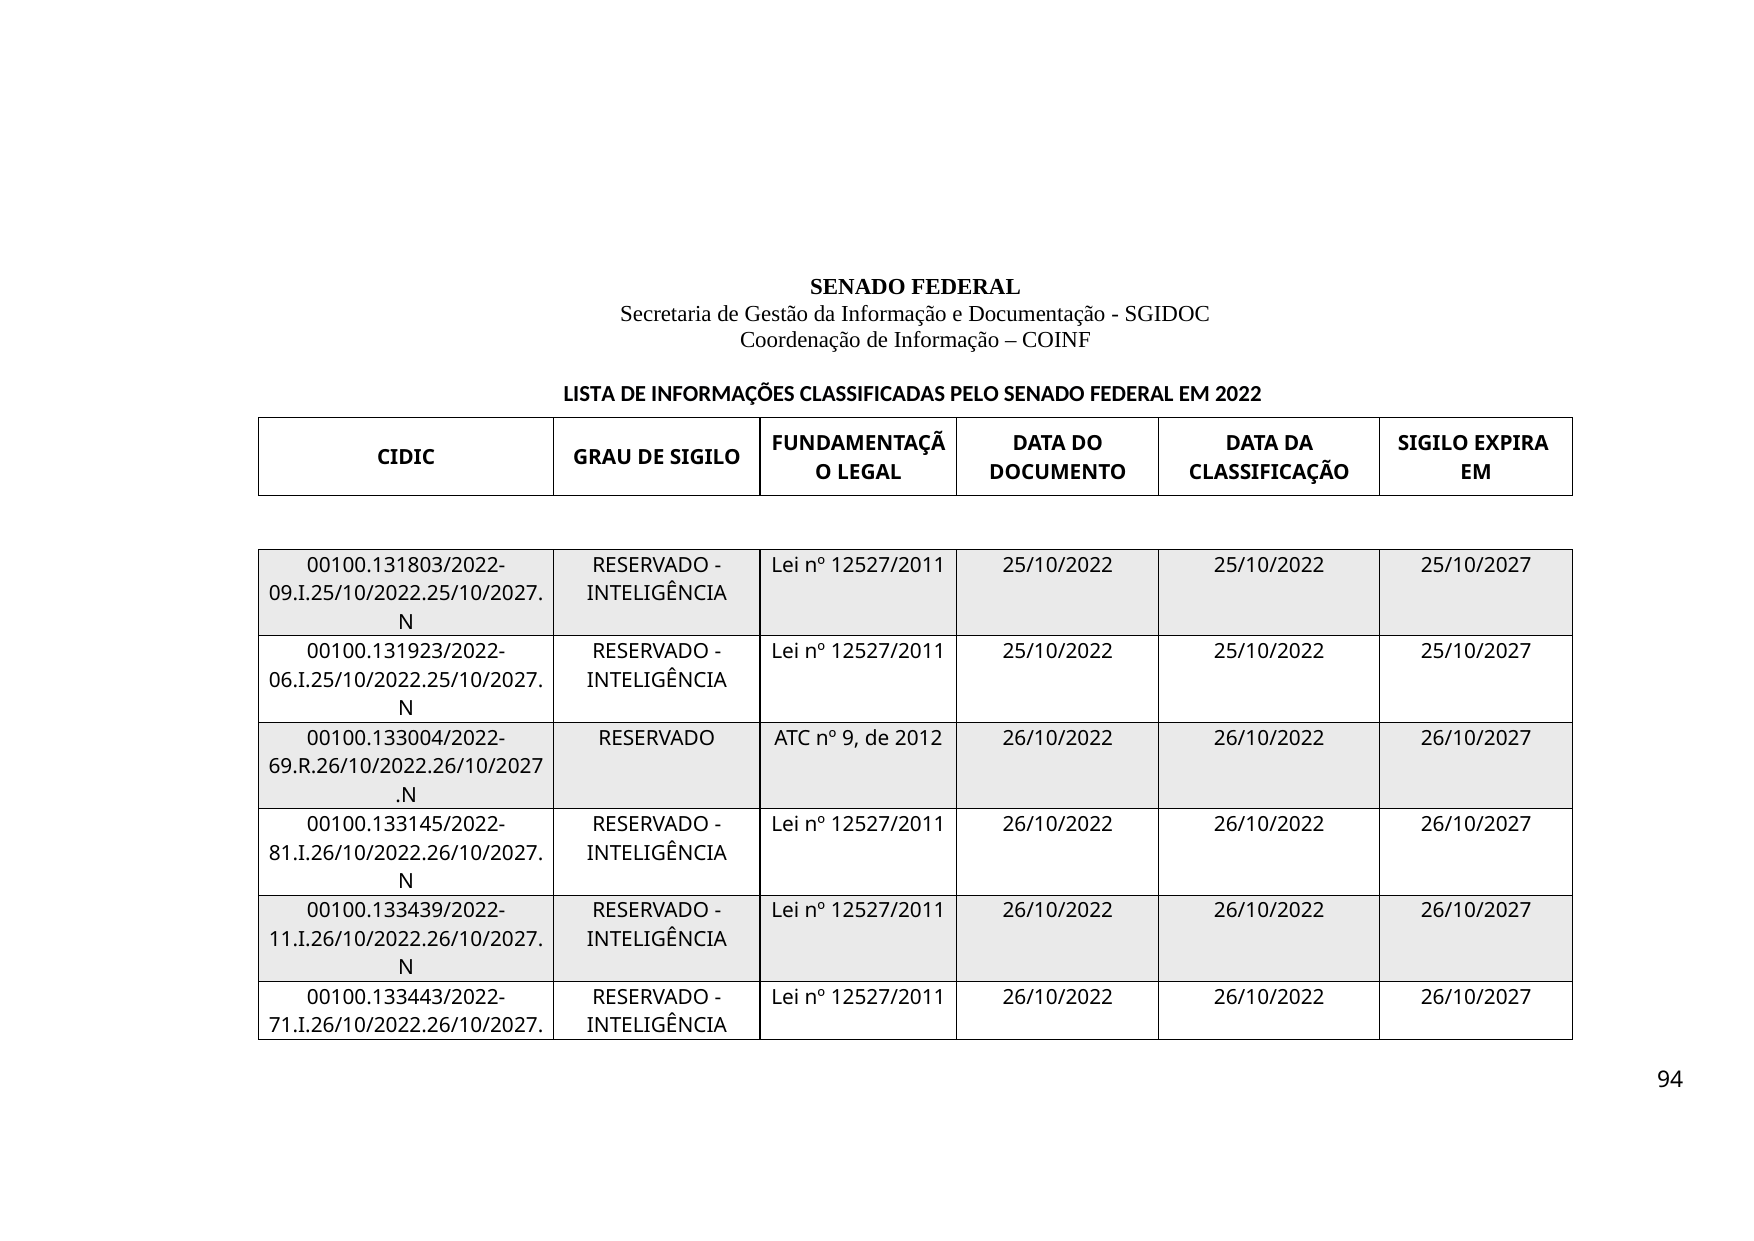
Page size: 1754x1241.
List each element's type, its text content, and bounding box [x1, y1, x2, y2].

table_cell 00100.131923/2022-06.I.25/10/2022.25/10/2027.N [259, 636, 553, 722]
table_cell 26/10/2022 [957, 723, 1158, 808]
table_cell RESERVADO - INTELIGÊNCIA [554, 896, 759, 981]
table_cell 26/10/2022 [957, 809, 1158, 894]
table_cell 25/10/2022 [957, 550, 1158, 635]
table_cell 26/10/2027 [1380, 896, 1572, 981]
table_cell 26/10/2027 [1380, 809, 1572, 894]
table_cell Lei nº 12527/2011 [761, 982, 956, 1039]
table_cell 26/10/2022 [957, 896, 1158, 981]
table_cell 26/10/2027 [1380, 723, 1572, 808]
table_cell 26/10/2027 [1380, 982, 1572, 1039]
table_cell 25/10/2022 [1159, 636, 1379, 722]
table_cell Lei nº 12527/2011 [761, 809, 956, 894]
table_cell ATC nº 9, de 2012 [761, 723, 956, 808]
table_cell 25/10/2027 [1380, 636, 1572, 722]
table_cell 00100.133443/2022-71.I.26/10/2022.26/10/2027. [259, 982, 553, 1039]
table_cell 00100.133439/2022-11.I.26/10/2022.26/10/2027.N [259, 896, 553, 981]
table_cell RESERVADO - INTELIGÊNCIA [554, 982, 759, 1039]
table_cell 25/10/2022 [957, 636, 1158, 722]
table_cell 26/10/2022 [957, 982, 1158, 1039]
table_cell 00100.133145/2022-81.I.26/10/2022.26/10/2027.N [259, 809, 553, 894]
table_cell 26/10/2022 [1159, 723, 1379, 808]
table_cell 00100.133004/2022-69.R.26/10/2022.26/10/2027.N [259, 723, 553, 808]
table_cell 26/10/2022 [1159, 982, 1379, 1039]
table_cell Lei nº 12527/2011 [761, 550, 956, 635]
table_cell 26/10/2022 [1159, 809, 1379, 894]
table_cell RESERVADO - INTELIGÊNCIA [554, 636, 759, 722]
table_cell RESERVADO - INTELIGÊNCIA [554, 809, 759, 894]
table_cell Lei nº 12527/2011 [761, 636, 956, 722]
table_cell RESERVADO [554, 723, 759, 808]
table_cell Lei nº 12527/2011 [761, 896, 956, 981]
table_cell 25/10/2027 [1380, 550, 1572, 635]
table_cell 26/10/2022 [1159, 896, 1379, 981]
table_cell 00100.131803/2022-09.I.25/10/2022.25/10/2027.N [259, 550, 553, 635]
table_cell 25/10/2022 [1159, 550, 1379, 635]
table_cell RESERVADO - INTELIGÊNCIA [554, 550, 759, 635]
